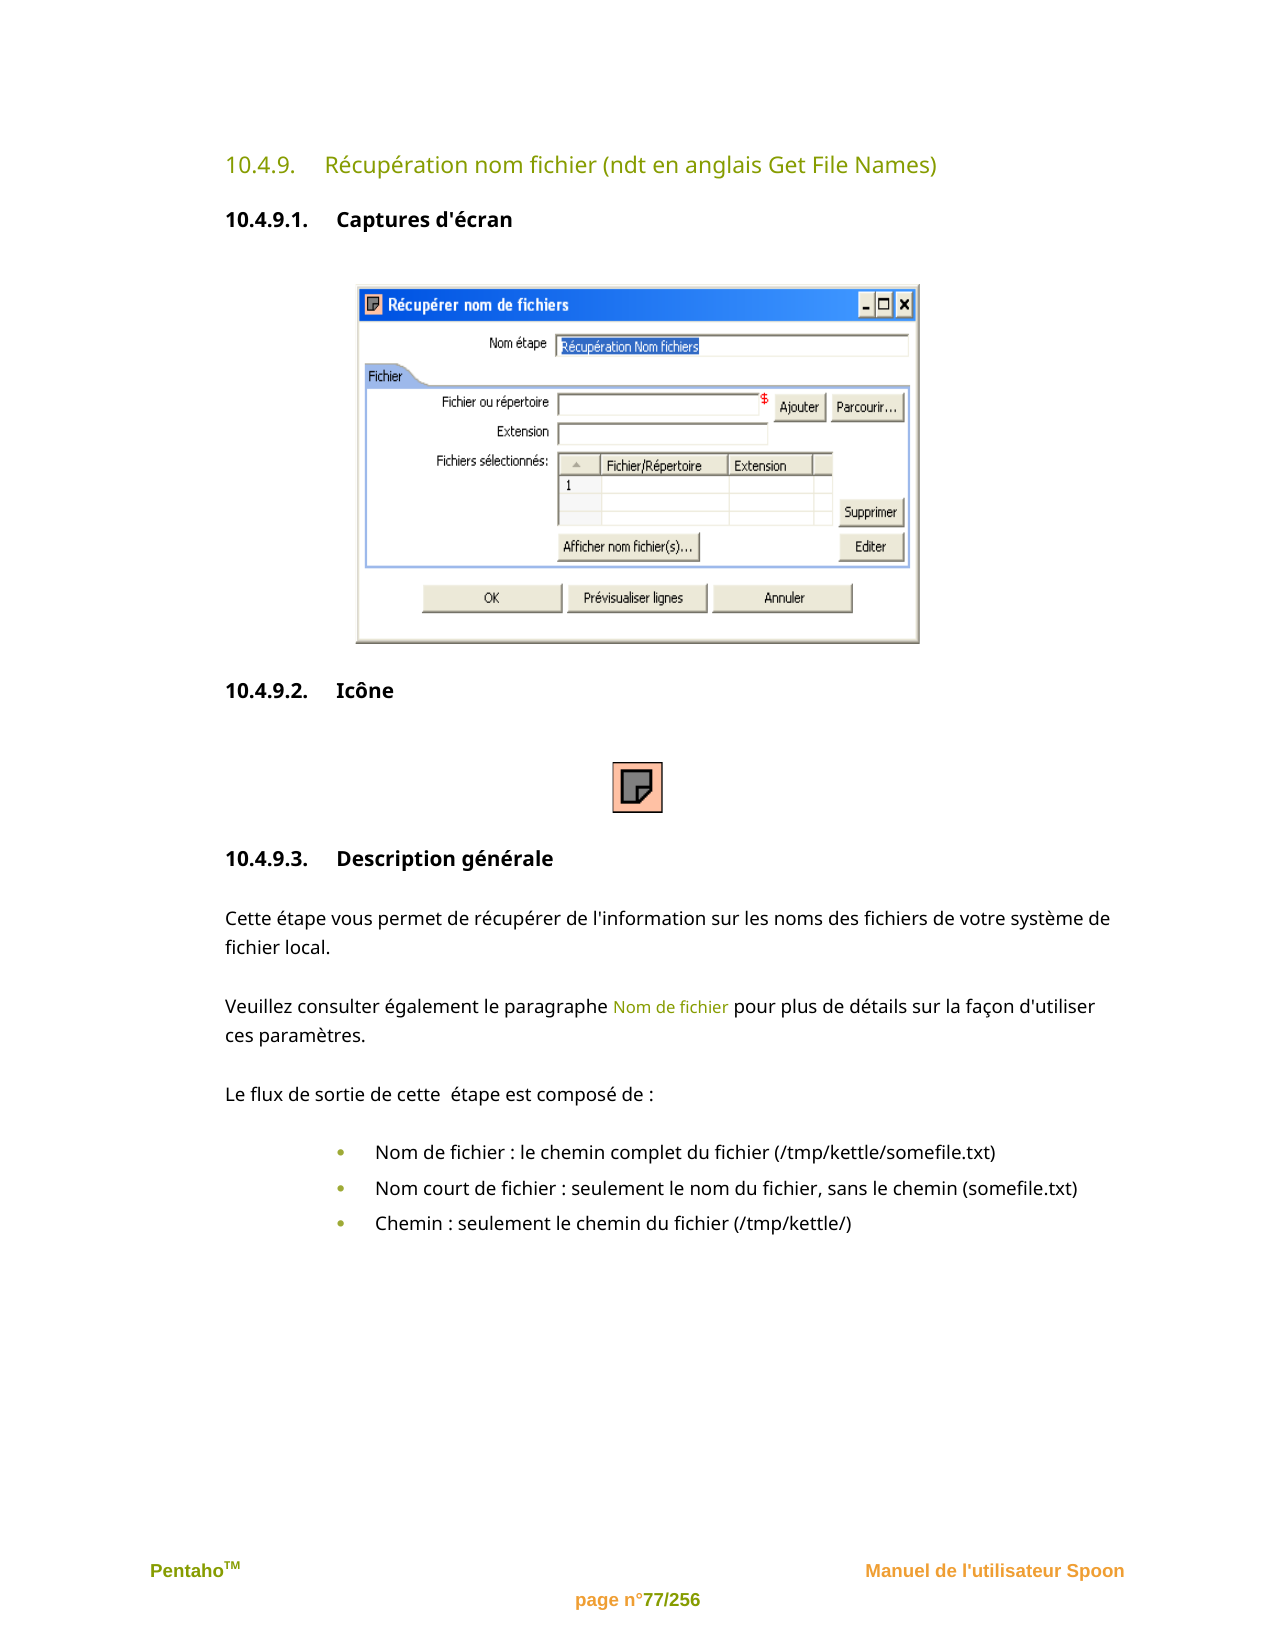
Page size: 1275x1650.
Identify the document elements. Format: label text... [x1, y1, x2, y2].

list Nom court de fichier : seulement le nom du fichier, sans le chemin (somefile.txt) [337, 1172, 1125, 1201]
list Nom de fichier : le chemin complet du fichier (/tmp/kettle/somefile.txt) [337, 1136, 1125, 1166]
picture [355, 284, 920, 644]
subtitle Description générale [225, 729, 1125, 873]
subtitle Captures d'écran [225, 204, 1125, 233]
list Chemin : seulement le chemin du fichier (/tmp/kettle/) [337, 1207, 1125, 1236]
text Le flux de sortie de cette étape est composé de : [225, 1078, 1125, 1107]
subtitle Récupération nom fichier (ndt en anglais Get File Names) [225, 150, 1125, 179]
picture [612, 762, 663, 813]
subtitle Icône [225, 258, 1125, 704]
text Cette étape vous permet de récupérer de l'information sur les noms des fichiers de votre système de fichier local. [225, 902, 1125, 961]
text Veuillez consulter également le paragraphe Nom de fichier pour plus de détails sur la façon d'utiliser ces paramètres. [225, 990, 1125, 1048]
